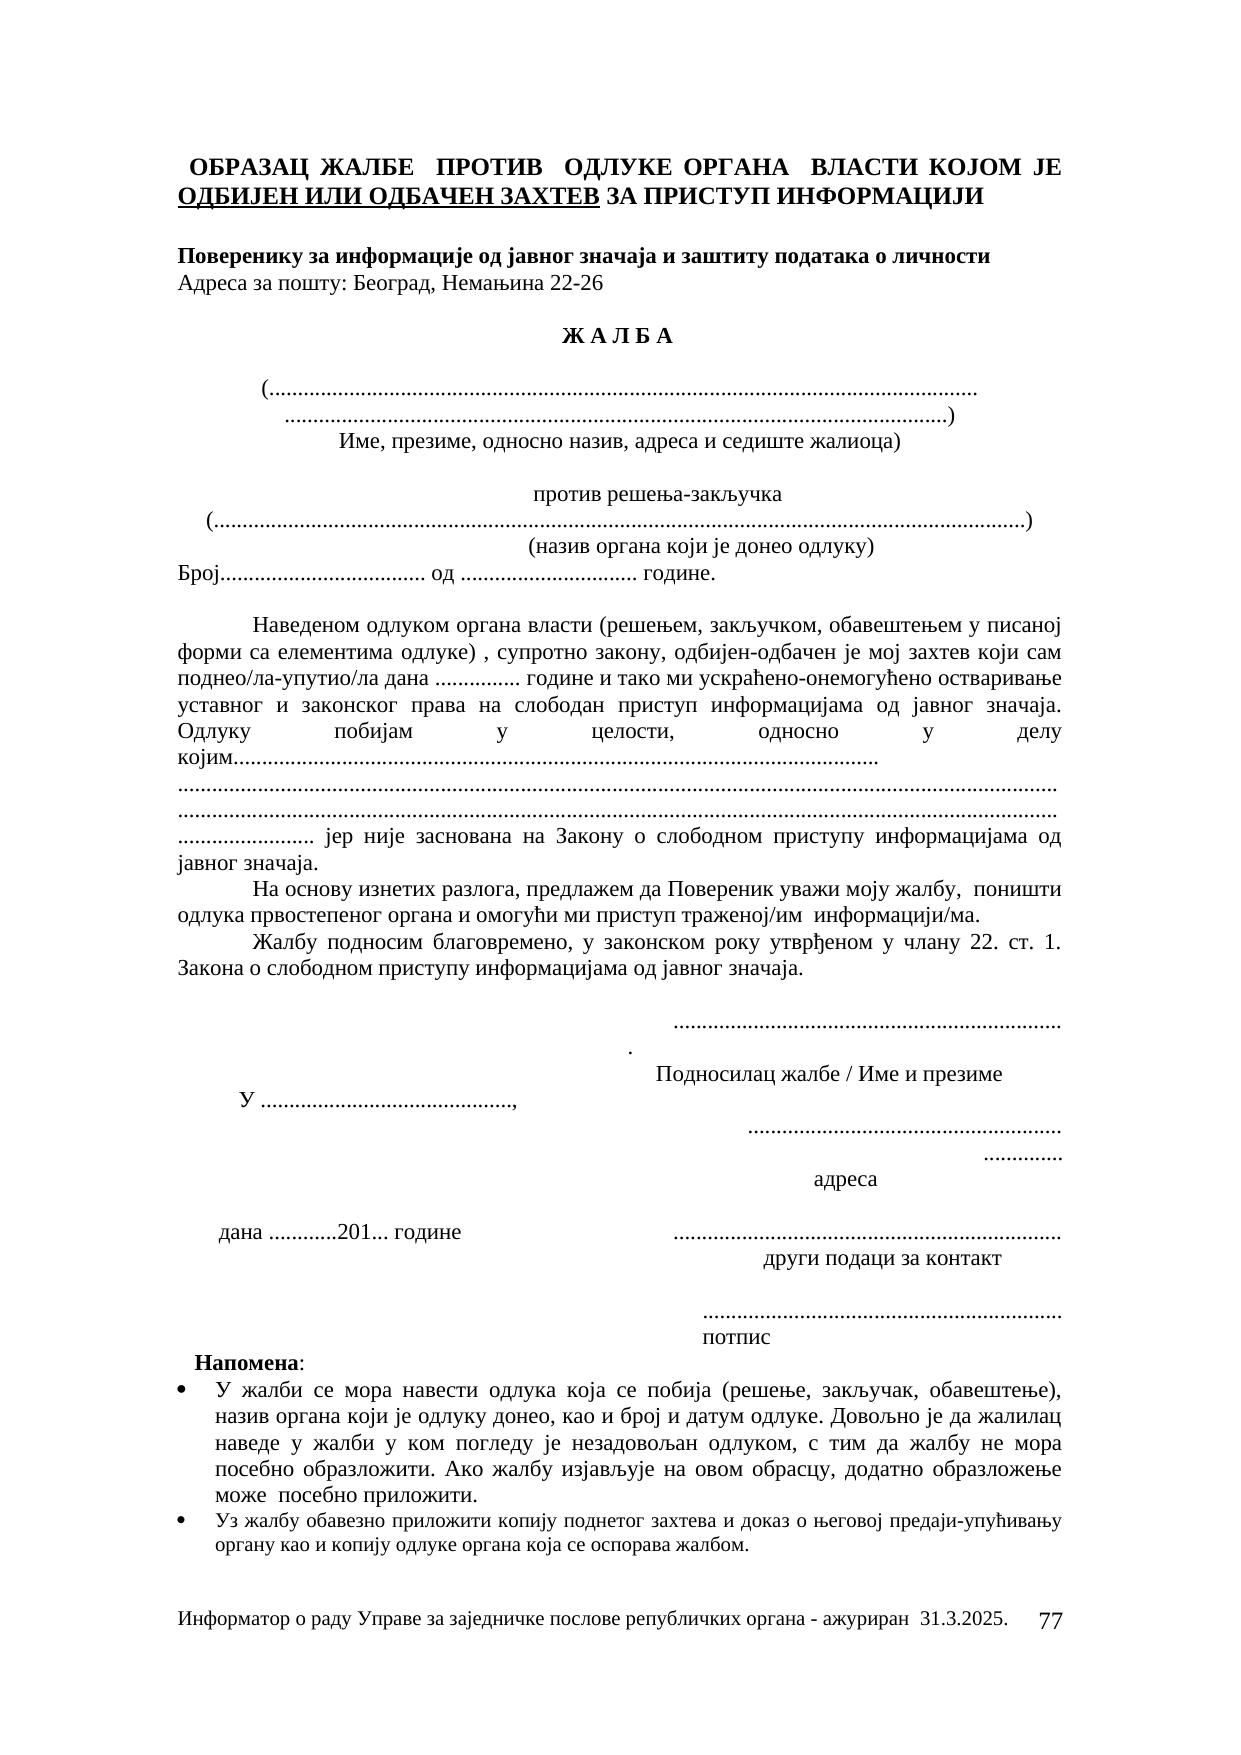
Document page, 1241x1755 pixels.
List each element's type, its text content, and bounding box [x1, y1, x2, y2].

text Напомена: [177, 1349, 1063, 1376]
text дана ............201... године .................................................................... [177, 1218, 1063, 1244]
text Ж А Л Б А [177, 322, 1063, 348]
text ..................................................................... [627, 1007, 1063, 1059]
text Подносилац жалбе / Име и презиме [627, 1059, 1063, 1086]
text Наведеном одлуком органа власти (решењем, закључком, обавештењем у писаној форми са елементима одлуке) , супротно закону, одбијен-одбачен је мој захтев који сам поднео/ла-упутио/ла дана ............... године и тако ми ускраћено-онемогућено остваривање уставног и законског права на слободан приступ информацијама од јавног значаја. Oдлуку побијам у целости, односно у делу којим................................................................................................................. [177, 612, 1063, 770]
subtitle ОБРАЗАЦ ЖАЛБЕ ПРОТИВ ОДЛУКЕ ОРГАНА ВЛАСТИ КОЈОМ ЈЕ ОДБИЈЕН ИЛИ ОДБАЧЕН ЗАХТЕВ ЗА ПРИСТУП ИНФОРМАЦИЈИ [177, 148, 1063, 210]
text против решења-закључка (..............................................................................................................................................) [177, 480, 1063, 532]
text други подаци за контакт [702, 1244, 1063, 1270]
list У жалби се мора навести одлука која се побија (решење, закључак, обавештење), назив органа који је одлуку донео, као и број и датум одлуке. Довољно је да жалилац наведе у жалби у ком погледу је незадовољан одлуком, с тим да жалбу не мора посебно образложити. Ако жалбу изјављује на овом обрасцу, додатно образложење може посебно приложити. [177, 1376, 1063, 1508]
text ............................................................................................................................................................................................................................................................................................................................................ јер није заснована на Закону о слободном приступу информацијама од јавног значаја. [177, 770, 1063, 875]
text Број.................................... од ............................... године. [177, 559, 1063, 585]
text Жалбу подносим благовремено, у законском року утврђеном у члану 22. ст. 1. Закона о слободном приступу информацијама од јавног значаја. [177, 928, 1063, 981]
text (назив органа који је донео одлуку) [177, 532, 1063, 559]
text Адреса за пошту: Београд, Немањина 22-26 [177, 269, 1063, 295]
text Име, презиме, односно назив, адреса и седиште жалиоца) [177, 427, 1063, 453]
text У ............................................, ..................................................................... [177, 1086, 1063, 1165]
text Поверенику за информације од јавног значаја и заштиту података о личности [177, 243, 1063, 269]
text На основу изнетих разлога, предлажем да Повереник уважи моју жалбу, поништи одлука првостепеног органа и омогући ми приступ траженој/им информацији/ма. [177, 875, 1063, 928]
list Уз жалбу обавезно приложити копију поднетог захтева и доказ о његовој предаји-упућивању органу као и копију одлуке органа која се оспорава жалбом. [177, 1508, 1063, 1556]
text адреса [177, 1165, 1063, 1191]
text (............................................................................................................................ [177, 374, 1063, 401]
text ....................................................................................................................) [177, 401, 1063, 427]
text ............................................................... потпис [702, 1297, 1063, 1349]
